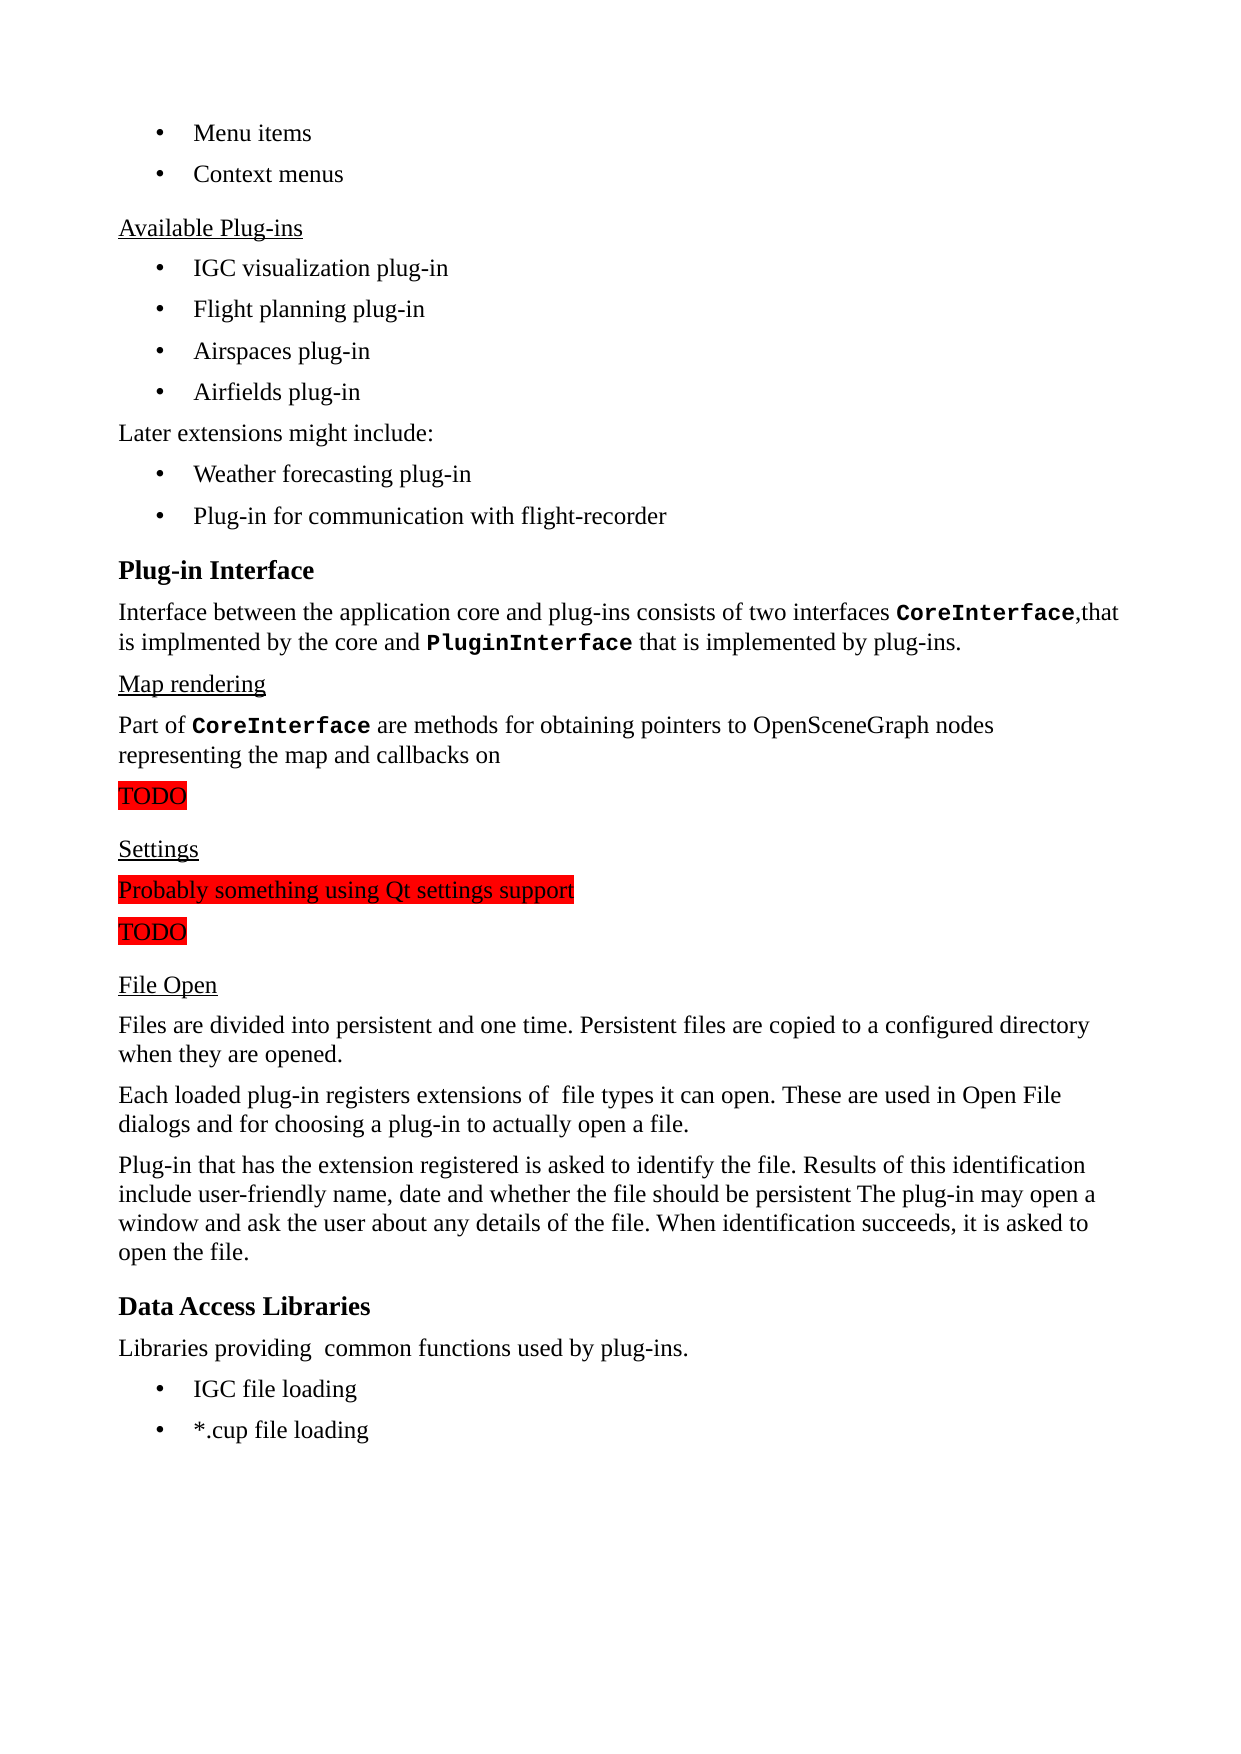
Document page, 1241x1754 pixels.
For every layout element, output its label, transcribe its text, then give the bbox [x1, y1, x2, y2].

subtitle File Open [118, 970, 1122, 998]
list IGC file loading [156, 1374, 1122, 1403]
list Weather forecasting plug-in [156, 459, 1122, 488]
subtitle Data Access Libraries [118, 1290, 1122, 1321]
text Later extensions might include: [118, 418, 1122, 447]
subtitle Settings [118, 834, 1122, 863]
text Libraries providing common functions used by plug-ins. [118, 1333, 1122, 1361]
text Plug-in that has the extension registered is asked to identify the file. Results of this identification include user-friendly name, date and whether the file should be persistent The plug-in may open a window and ask the user about any details of the file. When identification succeeds, it is asked to open the file. [118, 1151, 1122, 1266]
list Flight planning plug-in [156, 294, 1122, 323]
subtitle Map rendering [118, 669, 1122, 698]
list Airfields plug-in [156, 377, 1122, 406]
text TODO [118, 917, 1122, 945]
list Context menus [156, 159, 1122, 188]
list *.cup file loading [156, 1415, 1122, 1444]
list IGC visualization plug-in [156, 253, 1122, 282]
text TODO [118, 781, 1122, 810]
text Each loaded plug-in registers extensions of file types it can open. These are used in Open File dialogs and for choosing a plug-in to actually open a file. [118, 1081, 1122, 1138]
subtitle Plug-in Interface [118, 554, 1122, 585]
text Files are divided into persistent and one time. Persistent files are copied to a configured directory when they are opened. [118, 1011, 1122, 1068]
list Plug-in for communication with flight-recorder [156, 501, 1122, 529]
text Probably something using Qt settings support [118, 875, 1122, 904]
list Airspaces plug-in [156, 336, 1122, 364]
list Menu items [156, 118, 1122, 147]
text Interface between the application core and plug-ins consists of two interfaces CoreInterface,that is implmented by the core and PluginInterface that is implemented by plug-ins. [118, 597, 1122, 657]
text Part of CoreInterface are methods for obtaining pointers to OpenSceneGraph nodes representing the map and callbacks on [118, 710, 1122, 769]
subtitle Available Plug-ins [118, 213, 1122, 241]
